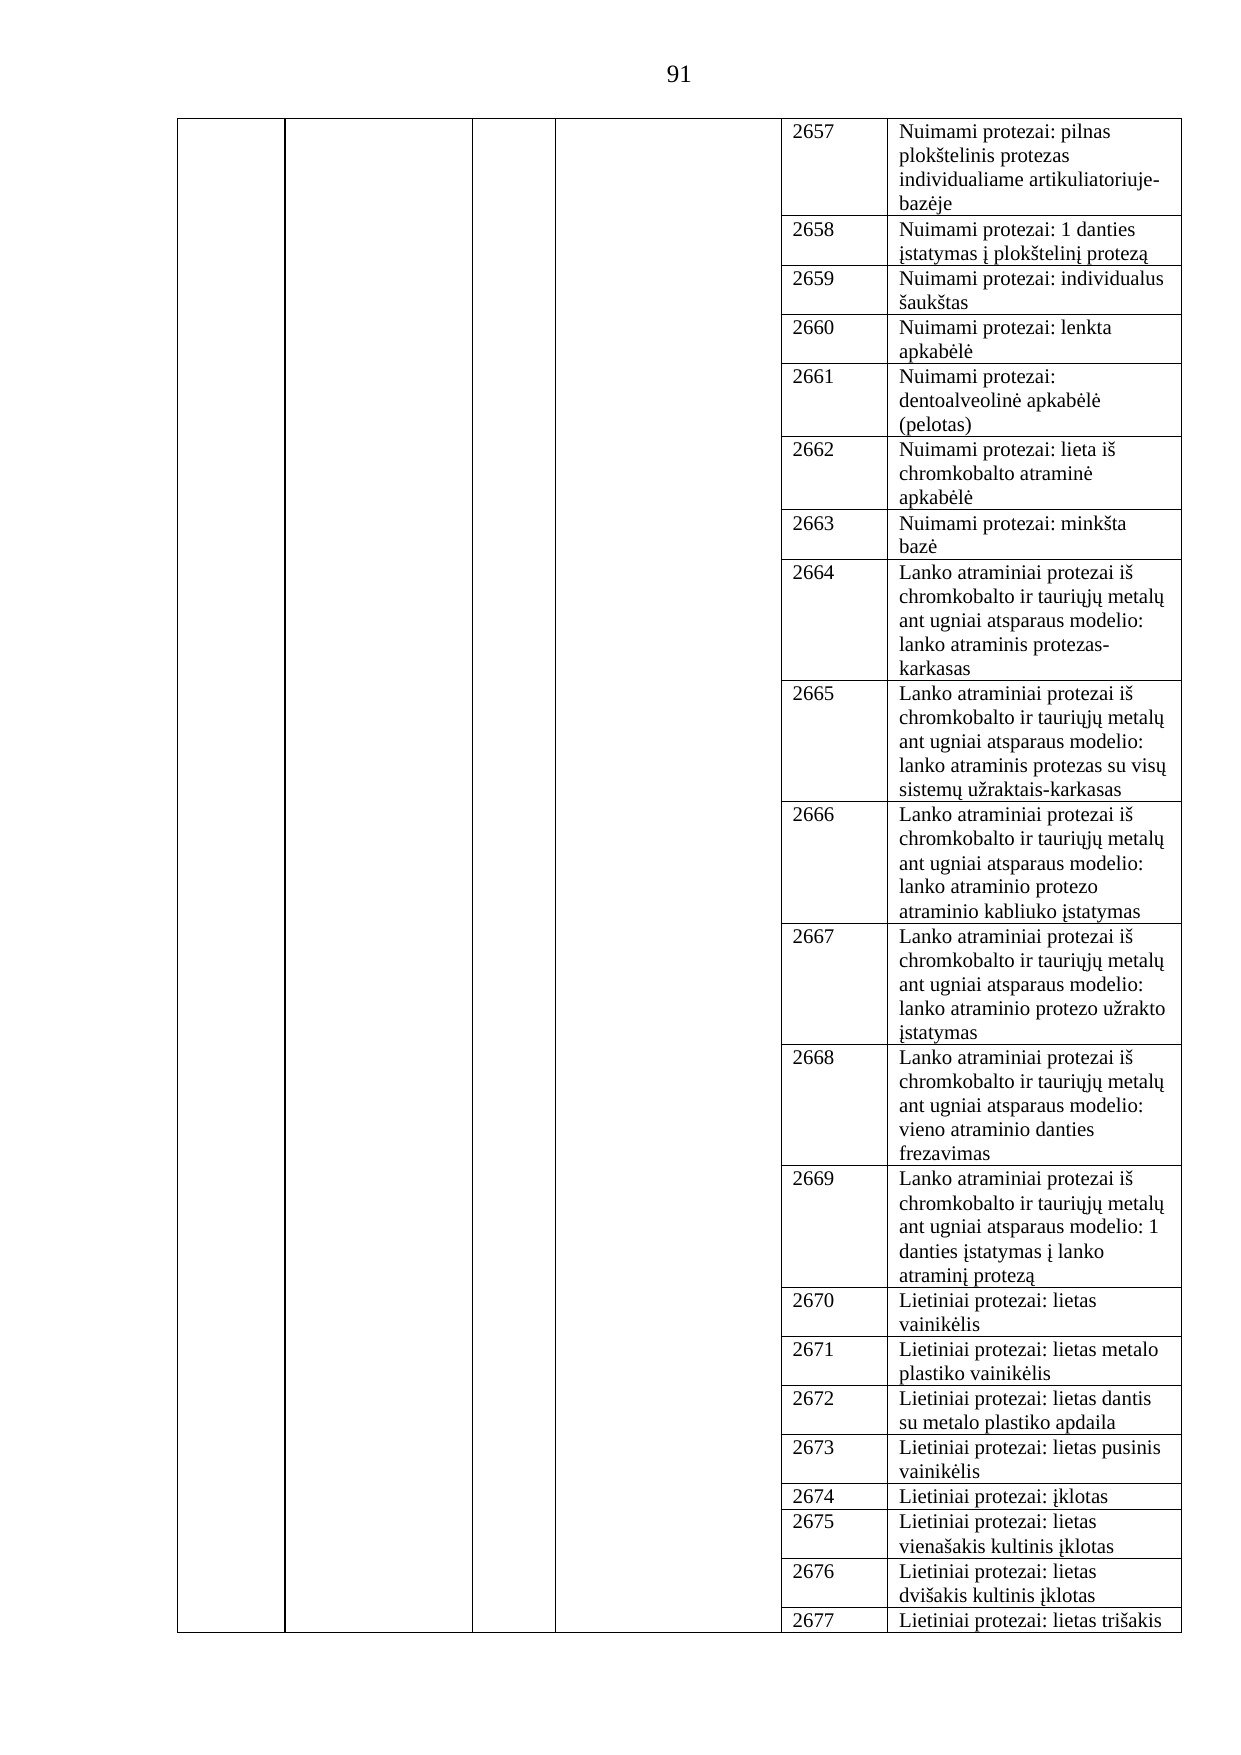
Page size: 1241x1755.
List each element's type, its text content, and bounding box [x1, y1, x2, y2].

table_cell 2665 [782, 681, 887, 801]
table_cell Lietiniai protezai: lietas trišakis [888, 1608, 1181, 1632]
table_cell Lanko atraminiai protezai iš chromkobalto ir tauriųjų metalų ant ugniai atsparaus modelio: lanko atraminio protezo atraminio kabliuko įstatymas [888, 802, 1181, 923]
table_cell 2667 [782, 924, 887, 1044]
table_cell Lietiniai protezai: lietas metalo plastiko vainikėlis [888, 1337, 1181, 1385]
table_cell 2662 [782, 437, 887, 509]
table_cell Lietiniai protezai: lietas dantis su metalo plastiko apdaila [888, 1386, 1181, 1434]
table_cell [473, 119, 555, 1632]
table_cell Nuimami protezai: individualus šaukštas [888, 266, 1181, 314]
table_cell Lanko atraminiai protezai iš chromkobalto ir tauriųjų metalų ant ugniai atsparaus modelio: lanko atraminis protezas su visų sistemų užraktais-karkasas [888, 681, 1181, 801]
table_cell 2669 [782, 1166, 887, 1287]
table_cell Nuimami protezai: dentoalveolinė apkabėlė (pelotas) [888, 364, 1181, 436]
table_cell 2657 [782, 119, 887, 215]
table_cell [556, 119, 781, 1632]
table_cell Lanko atraminiai protezai iš chromkobalto ir tauriųjų metalų ant ugniai atsparaus modelio: 1 danties įstatymas į lanko atraminį protezą [888, 1166, 1181, 1287]
table_cell Lietiniai protezai: lietas vainikėlis [888, 1288, 1181, 1336]
table_cell [178, 119, 284, 1632]
table_cell 2670 [782, 1288, 887, 1336]
table_cell 2663 [782, 510, 887, 558]
table_cell 2659 [782, 266, 887, 314]
table_cell 2658 [782, 216, 887, 264]
table_cell Lanko atraminiai protezai iš chromkobalto ir tauriųjų metalų ant ugniai atsparaus modelio: lanko atraminio protezo užrakto įstatymas [888, 924, 1181, 1044]
table_cell 2674 [782, 1484, 887, 1508]
table_cell Nuimami protezai: pilnas plokštelinis protezas individualiame artikuliatoriuje-bazėje [888, 119, 1181, 215]
table_cell 2660 [782, 315, 887, 363]
table_cell 2672 [782, 1386, 887, 1434]
table_cell 2673 [782, 1435, 887, 1483]
table_cell 2666 [782, 802, 887, 923]
table_cell Nuimami protezai: lenkta apkabėlė [888, 315, 1181, 363]
table_cell 2661 [782, 364, 887, 436]
table_cell 2668 [782, 1045, 887, 1165]
table_cell Lietiniai protezai: lietas vienašakis kultinis įklotas [888, 1510, 1181, 1558]
table_cell Lanko atraminiai protezai iš chromkobalto ir tauriųjų metalų ant ugniai atsparaus modelio: vieno atraminio danties frezavimas [888, 1045, 1181, 1165]
table_cell Lietiniai protezai: įklotas [888, 1484, 1181, 1508]
table_cell Lanko atraminiai protezai iš chromkobalto ir tauriųjų metalų ant ugniai atsparaus modelio: lanko atraminis protezas-karkasas [888, 560, 1181, 680]
table_cell 2677 [782, 1608, 887, 1632]
table_cell Lietiniai protezai: lietas pusinis vainikėlis [888, 1435, 1181, 1483]
table_cell 2671 [782, 1337, 887, 1385]
table_cell 2675 [782, 1510, 887, 1558]
table_cell [286, 119, 472, 1632]
table_cell Nuimami protezai: 1 danties įstatymas į plokštelinį protezą [888, 216, 1181, 264]
table_cell 2664 [782, 560, 887, 680]
table_cell Nuimami protezai: lieta iš chromkobalto atraminė apkabėlė [888, 437, 1181, 509]
table_cell 2676 [782, 1559, 887, 1607]
table_cell Lietiniai protezai: lietas dvišakis kultinis įklotas [888, 1559, 1181, 1607]
table_cell Nuimami protezai: minkšta bazė [888, 510, 1181, 558]
